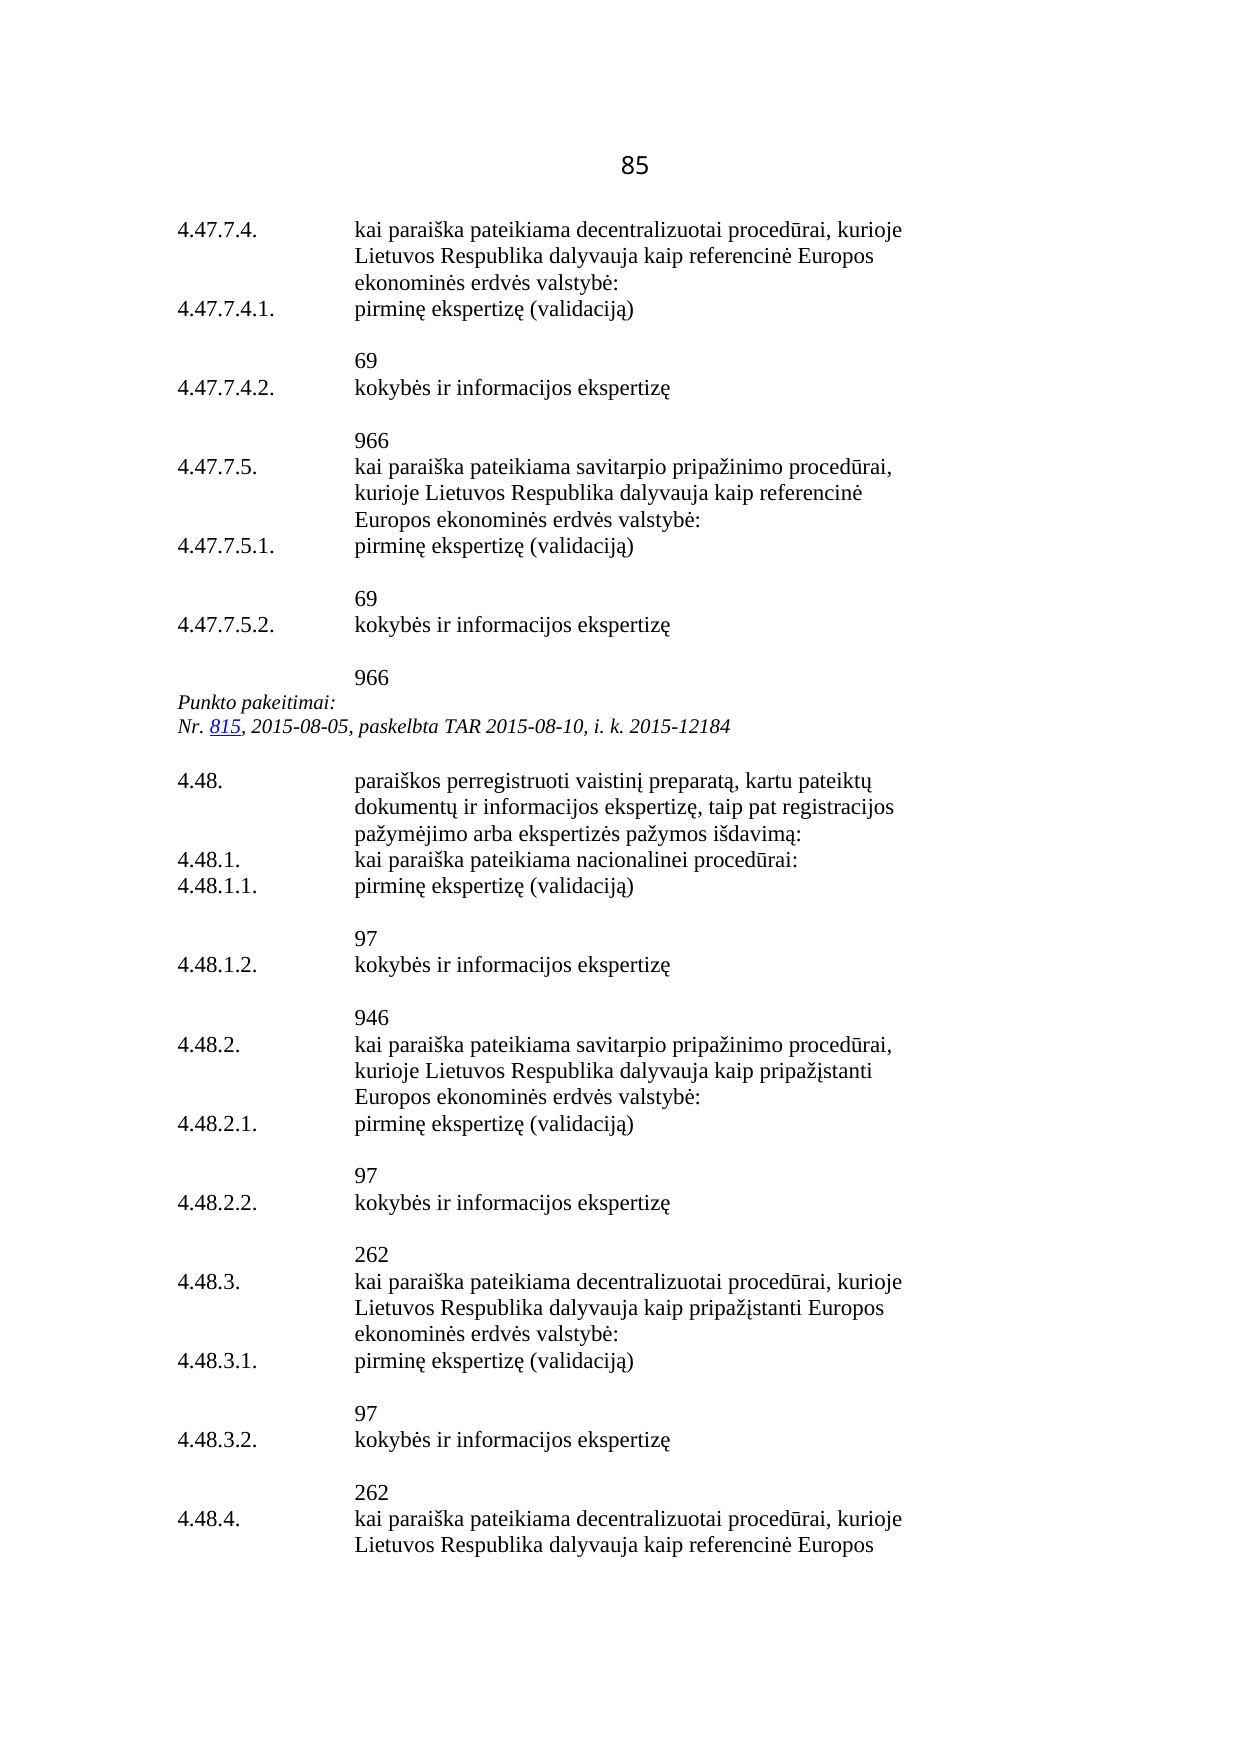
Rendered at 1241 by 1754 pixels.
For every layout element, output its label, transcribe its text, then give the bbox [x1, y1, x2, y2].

text kurioje Lietuvos Respublika dalyvauja kaip pripažįstanti [354, 1057, 945, 1083]
text Lietuvos Respublika dalyvauja kaip referencinė Europos [354, 1531, 945, 1558]
text Europos ekonominės erdvės valstybė: [354, 506, 945, 532]
text dokumentų ir informacijos ekspertizę, taip pat registracijos [354, 793, 945, 820]
text 4.47.7.4.1. pirminę ekspertizę (validaciją) 69 [177, 295, 945, 374]
text 4.48.2.2. kokybės ir informacijos ekspertizę 262 [177, 1189, 945, 1268]
text Lietuvos Respublika dalyvauja kaip pripažįstanti Europos [354, 1294, 945, 1321]
text 4.48.1.2. kokybės ir informacijos ekspertizę 946 [177, 952, 945, 1031]
text 4.48.3.2. kokybės ir informacijos ekspertizę 262 [177, 1426, 945, 1505]
text Lietuvos Respublika dalyvauja kaip referencinė Europos [354, 242, 945, 268]
text 4.47.7.5.2. kokybės ir informacijos ekspertizę 966 [177, 611, 945, 690]
text 4.48.3.1. pirminę ekspertizę (validaciją) 97 [177, 1347, 945, 1426]
text 4.48.4. kai paraiška pateikiama decentralizuotai procedūrai, kurioje [177, 1505, 945, 1531]
text 4.48.1.1. pirminę ekspertizę (validaciją) 97 [177, 872, 945, 952]
text 4.47.7.5. kai paraiška pateikiama savitarpio pripažinimo procedūrai, [177, 453, 945, 479]
text Europos ekonominės erdvės valstybė: [354, 1083, 945, 1110]
text Nr. 815, 2015-08-05, paskelbta TAR 2015-08-10, i. k. 2015-12184 [177, 714, 1093, 738]
text pažymėjimo arba ekspertizės pažymos išdavimą: [354, 820, 945, 846]
text 4.48.2. kai paraiška pateikiama savitarpio pripažinimo procedūrai, [177, 1031, 945, 1057]
text 4.48. paraiškos perregistruoti vaistinį preparatą, kartu pateiktų [177, 767, 945, 793]
text 4.48.1. kai paraiška pateikiama nacionalinei procedūrai: [177, 846, 945, 872]
text 4.47.7.5.1. pirminę ekspertizę (validaciją) 69 [177, 532, 945, 611]
text 4.47.7.4.2. kokybės ir informacijos ekspertizę 966 [177, 374, 945, 453]
text 4.48.3. kai paraiška pateikiama decentralizuotai procedūrai, kurioje [177, 1268, 945, 1294]
text ekonominės erdvės valstybė: [354, 1321, 945, 1347]
text kurioje Lietuvos Respublika dalyvauja kaip referencinė [354, 479, 945, 506]
text Punkto pakeitimai: [177, 690, 1093, 714]
text 4.47.7.4. kai paraiška pateikiama decentralizuotai procedūrai, kurioje [177, 216, 945, 242]
text 4.48.2.1. pirminę ekspertizę (validaciją) 97 [177, 1110, 945, 1189]
text ekonominės erdvės valstybė: [354, 268, 945, 295]
